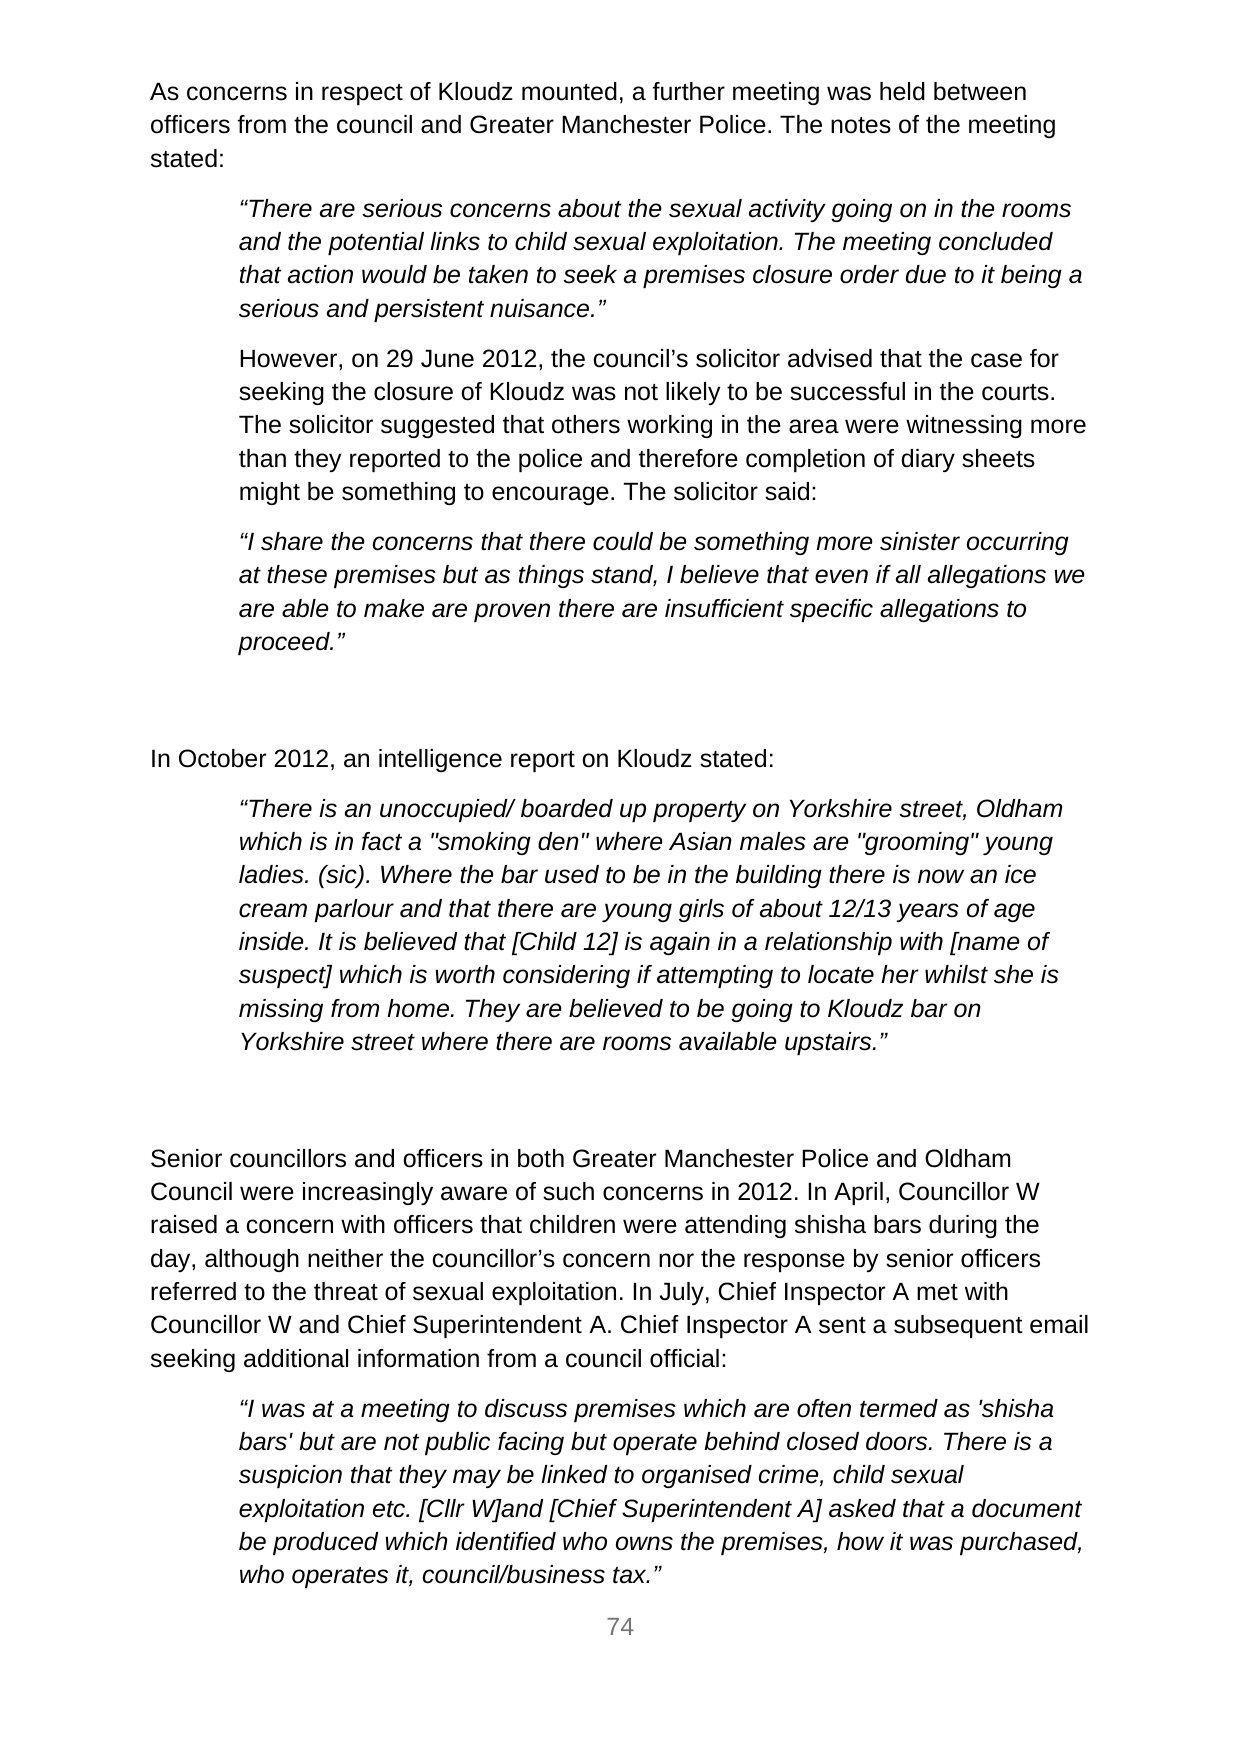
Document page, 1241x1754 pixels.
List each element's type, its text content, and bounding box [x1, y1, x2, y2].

text “I share the concerns that there could be something more sinister occurring at these premises but as things stand, I believe that even if all allegations we are able to make are proven there are insufficient specific allegations to proceed.” [239, 524, 1090, 657]
text “There is an unoccupied/ boarded up property on Yorkshire street, Oldham which is in fact a "smoking den" where Asian males are "grooming" young ladies. (sic). Where the bar used to be in the building there is now an ice cream parlour and that there are young girls of about 12/13 years of age inside. It is believed that [Child 12] is again in a relationship with [name of suspect] which is worth considering if attempting to locate her whilst she is missing from home. They are believed to be going to Kloudz bar on Yorkshire street where there are rooms available upstairs.” [239, 791, 1090, 1057]
text “I was at a meeting to discuss premises which are often termed as 'shisha bars' but are not public facing but operate behind closed doors. There is a suspicion that they may be linked to organised crime, child sexual exploitation etc. [Cllr W]and [Chief Superintendent A] asked that a document be produced which identified who owns the premises, how it was purchased, who operates it, council/business tax.” [239, 1391, 1090, 1591]
text In October 2012, an intelligence report on Kloudz stated: [150, 741, 1090, 774]
text As concerns in respect of Kloudz mounted, a further meeting was held between officers from the council and Greater Manchester Police. The notes of the meeting stated: [150, 74, 1090, 174]
text “There are serious concerns about the sexual activity going on in the rooms and the potential links to child sexual exploitation. The meeting concluded that action would be taken to seek a premises closure order due to it being a serious and persistent nuisance.” [239, 191, 1090, 324]
text However, on 29 June 2012, the council’s solicitor advised that the case for seeking the closure of Kloudz was not likely to be successful in the courts. The solicitor suggested that others working in the area were witnessing more than they reported to the police and therefore completion of diary sheets might be something to encourage. The solicitor said: [239, 341, 1090, 507]
text Senior councillors and officers in both Greater Manchester Police and Oldham Council were increasingly aware of such concerns in 2012. In April, Councillor W raised a concern with officers that children were attending shisha bars during the day, although neither the councillor’s concern nor the response by senior officers referred to the threat of sexual exploitation. In July, Chief Inspector A met with Councillor W and Chief Superintendent A. Chief Inspector A sent a subsequent email seeking additional information from a council official: [150, 1141, 1090, 1374]
